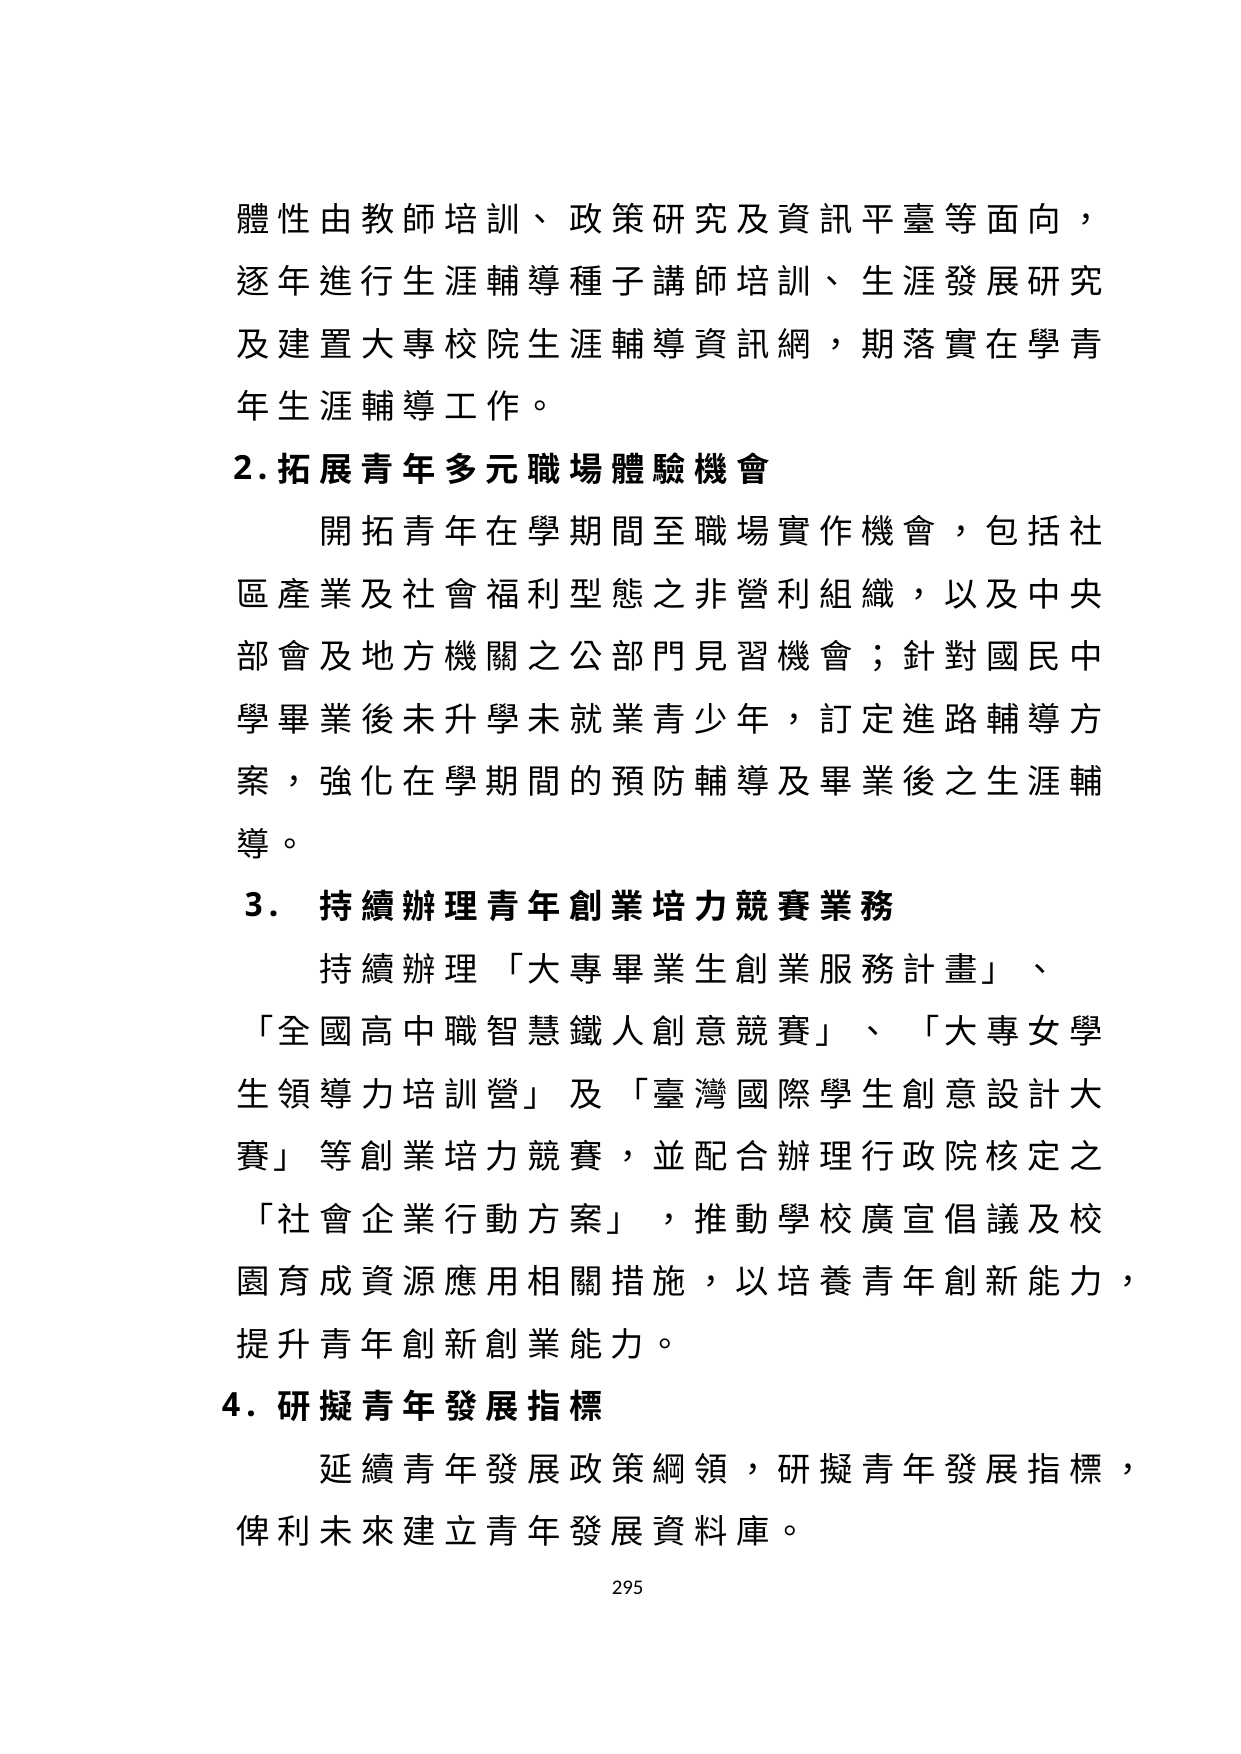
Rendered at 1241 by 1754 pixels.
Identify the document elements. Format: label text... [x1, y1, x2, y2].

text 2.拓展青年多元職場體驗機會 [198, 425, 1107, 487]
text 開拓青年在學期間至職場實作機會，包括社區產業及社會福利型態之非營利組織，以及中央部會及地方機關之公部門見習機會；針對國民中學畢業後未升學未就業青少年，訂定進路輔導方案，強化在學期間的預防輔導及畢業後之生涯輔導。 [222, 487, 1107, 862]
text 延續青年發展政策綱領，研擬青年發展指標，俾利未來建立青年發展資料庫。 [222, 1425, 1107, 1550]
text 體性由教師培訓、政策研究及資訊平臺等面向，逐年進行生涯輔導種子講師培訓、生涯發展研究及建置大專校院生涯輔導資訊網，期落實在學青年生涯輔導工作。 [222, 175, 1107, 425]
text 持續辦理「大專畢業生創業服務計畫」、「全國高中職智慧鐵人創意競賽」、「大專女學生領導力培訓營」及「臺灣國際學生創意設計大賽」等創業培力競賽，並配合辦理行政院核定之「社會企業行動方案」，推動學校廣宣倡議及校園育成資源應用相關措施，以培養青年創新能力，提升青年創新創業能力。 [222, 925, 1107, 1362]
text 3. 持續辦理青年創業培力競賽業務 [198, 862, 1107, 925]
text 4.研擬青年發展指標 [148, 1362, 1107, 1425]
